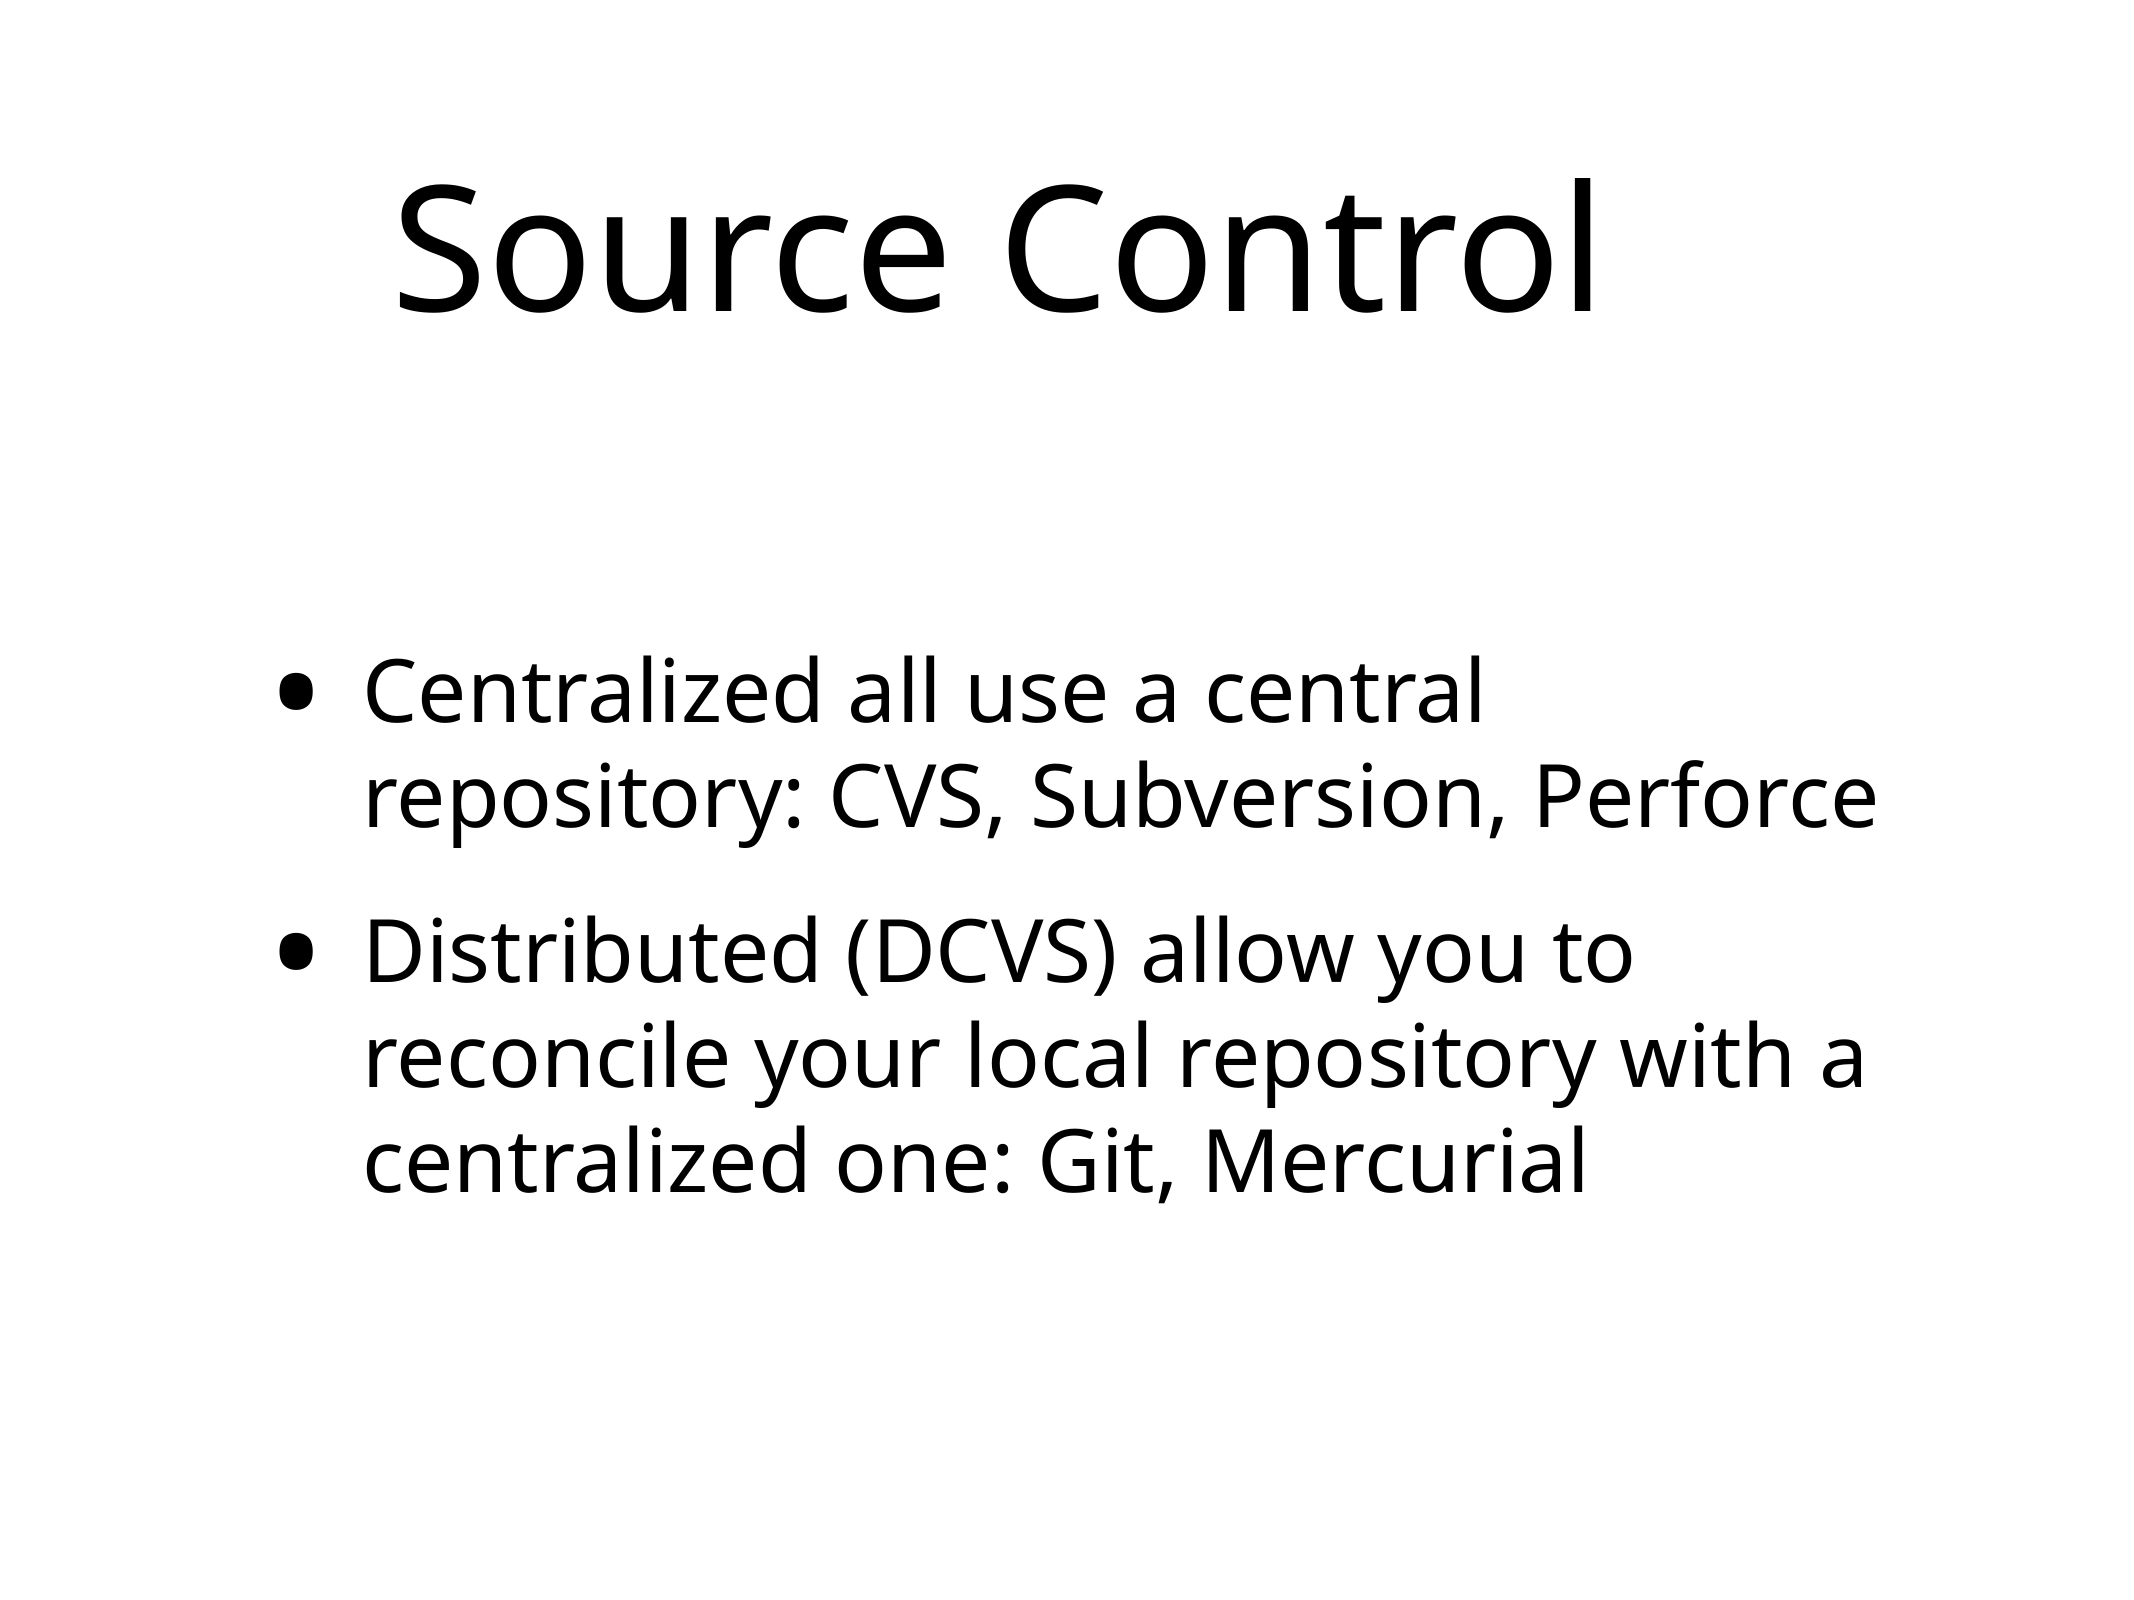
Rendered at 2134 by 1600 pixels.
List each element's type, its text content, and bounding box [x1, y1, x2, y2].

list Centralized all use a central repository: CVS, Subversion, Perforce Distributed (DCVS) allow you to reconcile your local repository with a centralized one: Git, Mercurial [208, 454, 1925, 1392]
title Source Control [208, 41, 1925, 442]
